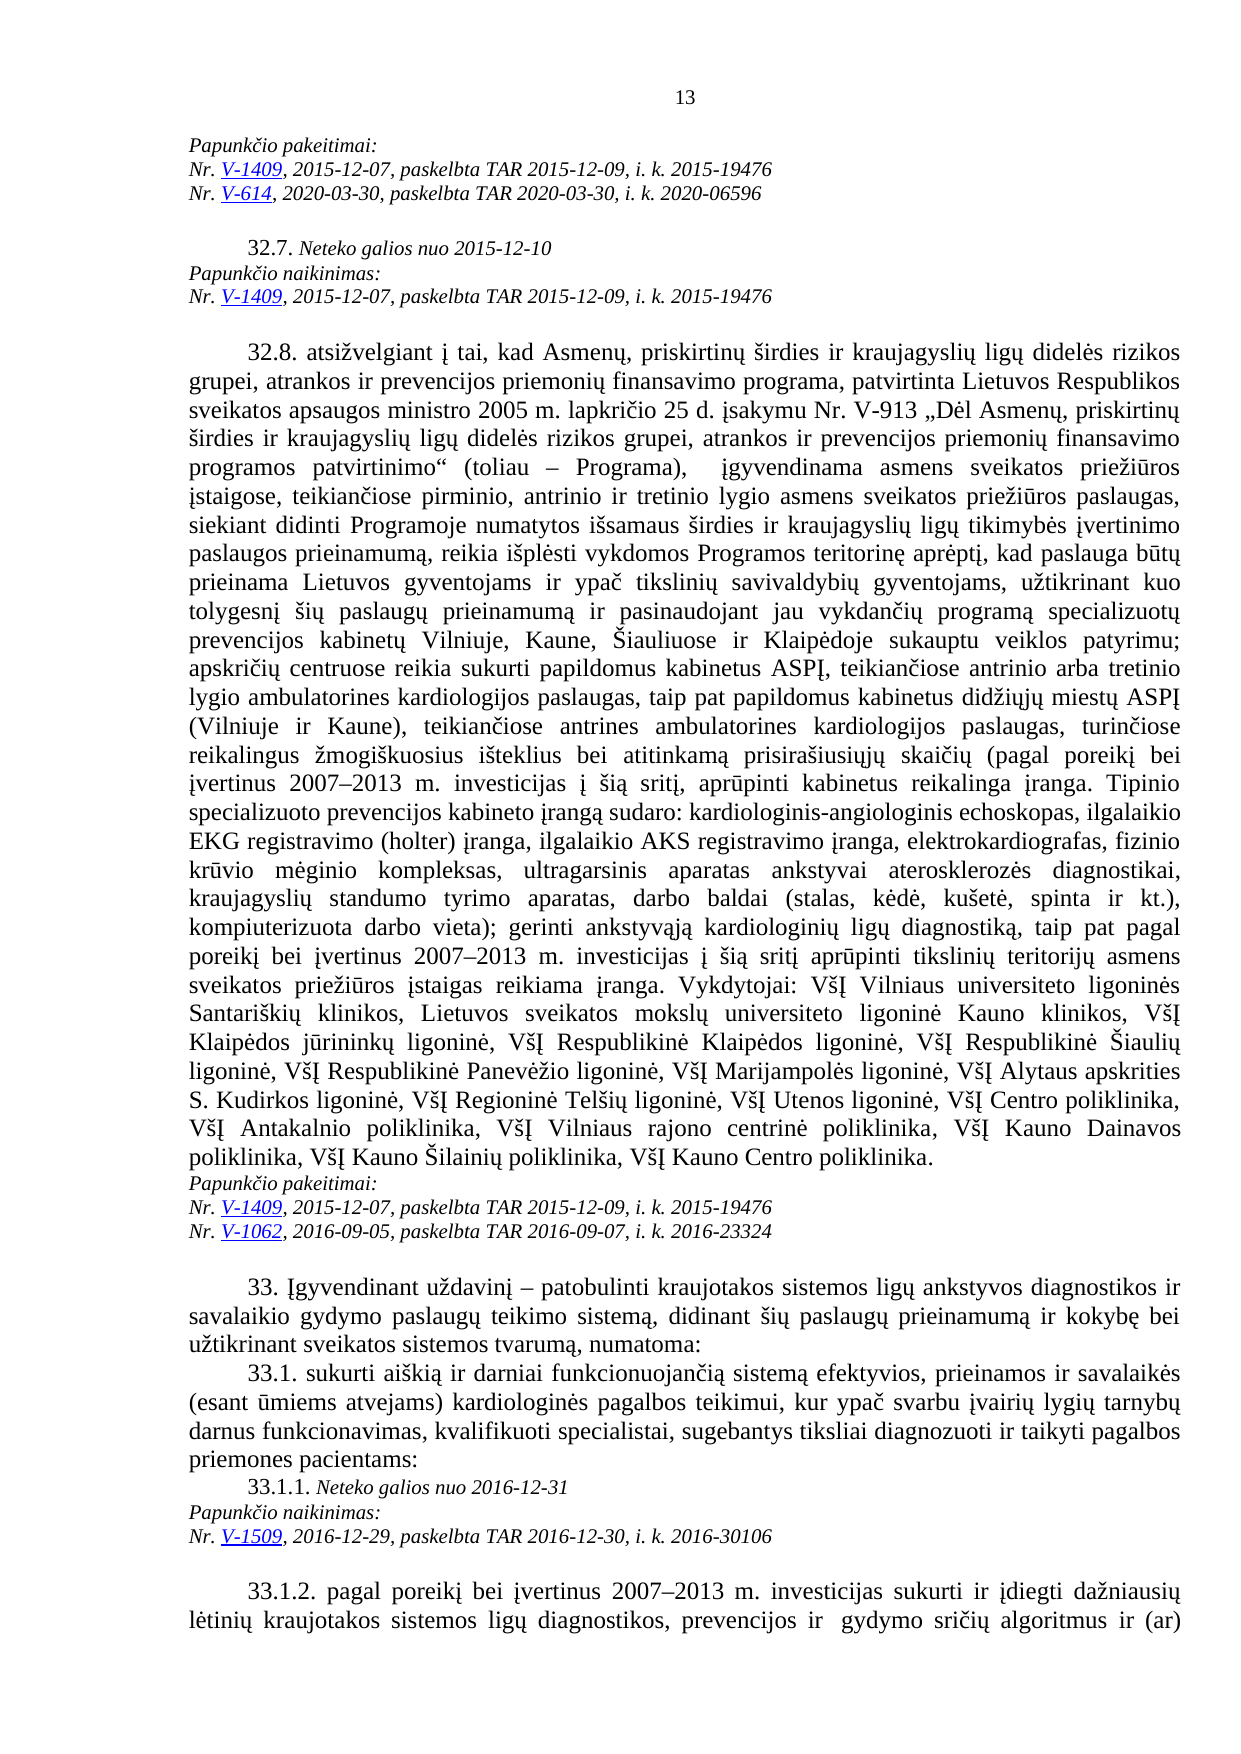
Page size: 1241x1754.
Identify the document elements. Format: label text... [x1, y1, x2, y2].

text Nr. V-1409, 2015-12-07, paskelbta TAR 2015-12-09, i. k. 2015-19476 [188, 1195, 1181, 1219]
text Nr. V-1062, 2016-09-05, paskelbta TAR 2016-09-07, i. k. 2016-23324 [188, 1219, 1181, 1243]
text Nr. V-1509, 2016-12-29, paskelbta TAR 2016-12-30, i. k. 2016-30106 [188, 1524, 1181, 1548]
text 33.1.1. Neteko galios nuo 2016-12-31 [188, 1473, 1181, 1499]
text 33. Įgyvendinant uždavinį – patobulinti kraujotakos sistemos ligų ankstyvos diagnostikos ir savalaikio gydymo paslaugų teikimo sistemą, didinant šių paslaugų prieinamumą ir kokybę bei užtikrinant sveikatos sistemos tvarumą, numatoma: [188, 1272, 1181, 1358]
text 32.8. atsižvelgiant į tai, kad Asmenų, priskirtinų širdies ir kraujagyslių ligų didelės rizikos grupei, atrankos ir prevencijos priemonių finansavimo programa, patvirtinta Lietuvos Respublikos sveikatos apsaugos ministro 2005 m. lapkričio 25 d. įsakymu Nr. V-913 „Dėl Asmenų, priskirtinų širdies ir kraujagyslių ligų didelės rizikos grupei, atrankos ir prevencijos priemonių finansavimo programos patvirtinimo“ (toliau – Programa), įgyvendinama asmens sveikatos priežiūros įstaigose, teikiančiose pirminio, antrinio ir tretinio lygio asmens sveikatos priežiūros paslaugas, siekiant didinti Programoje numatytos išsamaus širdies ir kraujagyslių ligų tikimybės įvertinimo paslaugos prieinamumą, reikia išplėsti vykdomos Programos teritorinę aprėptį, kad paslauga būtų prieinama Lietuvos gyventojams ir ypač tikslinių savivaldybių gyventojams, užtikrinant kuo tolygesnį šių paslaugų prieinamumą ir pasinaudojant jau vykdančių programą specializuotų prevencijos kabinetų Vilniuje, Kaune, Šiauliuose ir Klaipėdoje sukauptu veiklos patyrimu; apskričių centruose reikia sukurti papildomus kabinetus ASPĮ, teikiančiose antrinio arba tretinio lygio ambulatorines kardiologijos paslaugas, taip pat papildomus kabinetus didžiųjų miestų ASPĮ (Vilniuje ir Kaune), teikiančiose antrines ambulatorines kardiologijos paslaugas, turinčiose reikalingus žmogiškuosius išteklius bei atitinkamą prisirašiusiųjų skaičių (pagal poreikį bei įvertinus 2007–2013 m. investicijas į šią sritį, aprūpinti kabinetus reikalinga įranga. Tipinio specializuoto prevencijos kabineto įrangą sudaro: kardiologinis-angiologinis echoskopas, ilgalaikio EKG registravimo (holter) įranga, ilgalaikio AKS registravimo įranga, elektrokardiografas, fizinio krūvio mėginio kompleksas, ultragarsinis aparatas ankstyvai aterosklerozės diagnostikai, kraujagyslių standumo tyrimo aparatas, darbo baldai (stalas, kėdė, kušetė, spinta ir kt.), kompiuterizuota darbo vieta); gerinti ankstyvąją kardiologinių ligų diagnostiką, taip pat pagal poreikį bei įvertinus 2007–2013 m. investicijas į šią sritį aprūpinti tikslinių teritorijų asmens sveikatos priežiūros įstaigas reikiama įranga. Vykdytojai: VšĮ Vilniaus universiteto ligoninės Santariškių klinikos, Lietuvos sveikatos mokslų universiteto ligoninė Kauno klinikos, VšĮ Klaipėdos jūrininkų ligoninė, VšĮ Respublikinė Klaipėdos ligoninė, VšĮ Respublikinė Šiaulių ligoninė, VšĮ Respublikinė Panevėžio ligoninė, VšĮ Marijampolės ligoninė, VšĮ Alytaus apskrities S. Kudirkos ligoninė, VšĮ Regioninė Telšių ligoninė, VšĮ Utenos ligoninė, VšĮ Centro poliklinika, VšĮ Antakalnio poliklinika, VšĮ Vilniaus rajono centrinė poliklinika, VšĮ Kauno Dainavos poliklinika, VšĮ Kauno Šilainių poliklinika, VšĮ Kauno Centro poliklinika. [188, 337, 1181, 1171]
text Nr. V-614, 2020-03-30, paskelbta TAR 2020-03-30, i. k. 2020-06596 [188, 181, 1181, 205]
text 33.1.2. pagal poreikį bei įvertinus 2007–2013 m. investicijas sukurti ir įdiegti dažniausių lėtinių kraujotakos sistemos ligų diagnostikos, prevencijos ir gydymo sričių algoritmus ir (ar) [188, 1576, 1181, 1634]
text Papunkčio naikinimas: [188, 1499, 1181, 1524]
text Nr. V-1409, 2015-12-07, paskelbta TAR 2015-12-09, i. k. 2015-19476 [188, 284, 1181, 308]
text Papunkčio pakeitimai: [188, 1171, 1181, 1195]
text Papunkčio pakeitimai: [188, 133, 1181, 157]
text Nr. V-1409, 2015-12-07, paskelbta TAR 2015-12-09, i. k. 2015-19476 [188, 157, 1181, 181]
text 32.7. Neteko galios nuo 2015-12-10 [188, 234, 1181, 260]
text Papunkčio naikinimas: [188, 260, 1181, 284]
text 33.1. sukurti aiškią ir darniai funkcionuojančią sistemą efektyvios, prieinamos ir savalaikės (esant ūmiems atvejams) kardiologinės pagalbos teikimui, kur ypač svarbu įvairių lygių tarnybų darnus funkcionavimas, kvalifikuoti specialistai, sugebantys tiksliai diagnozuoti ir taikyti pagalbos priemones pacientams: [188, 1358, 1181, 1473]
